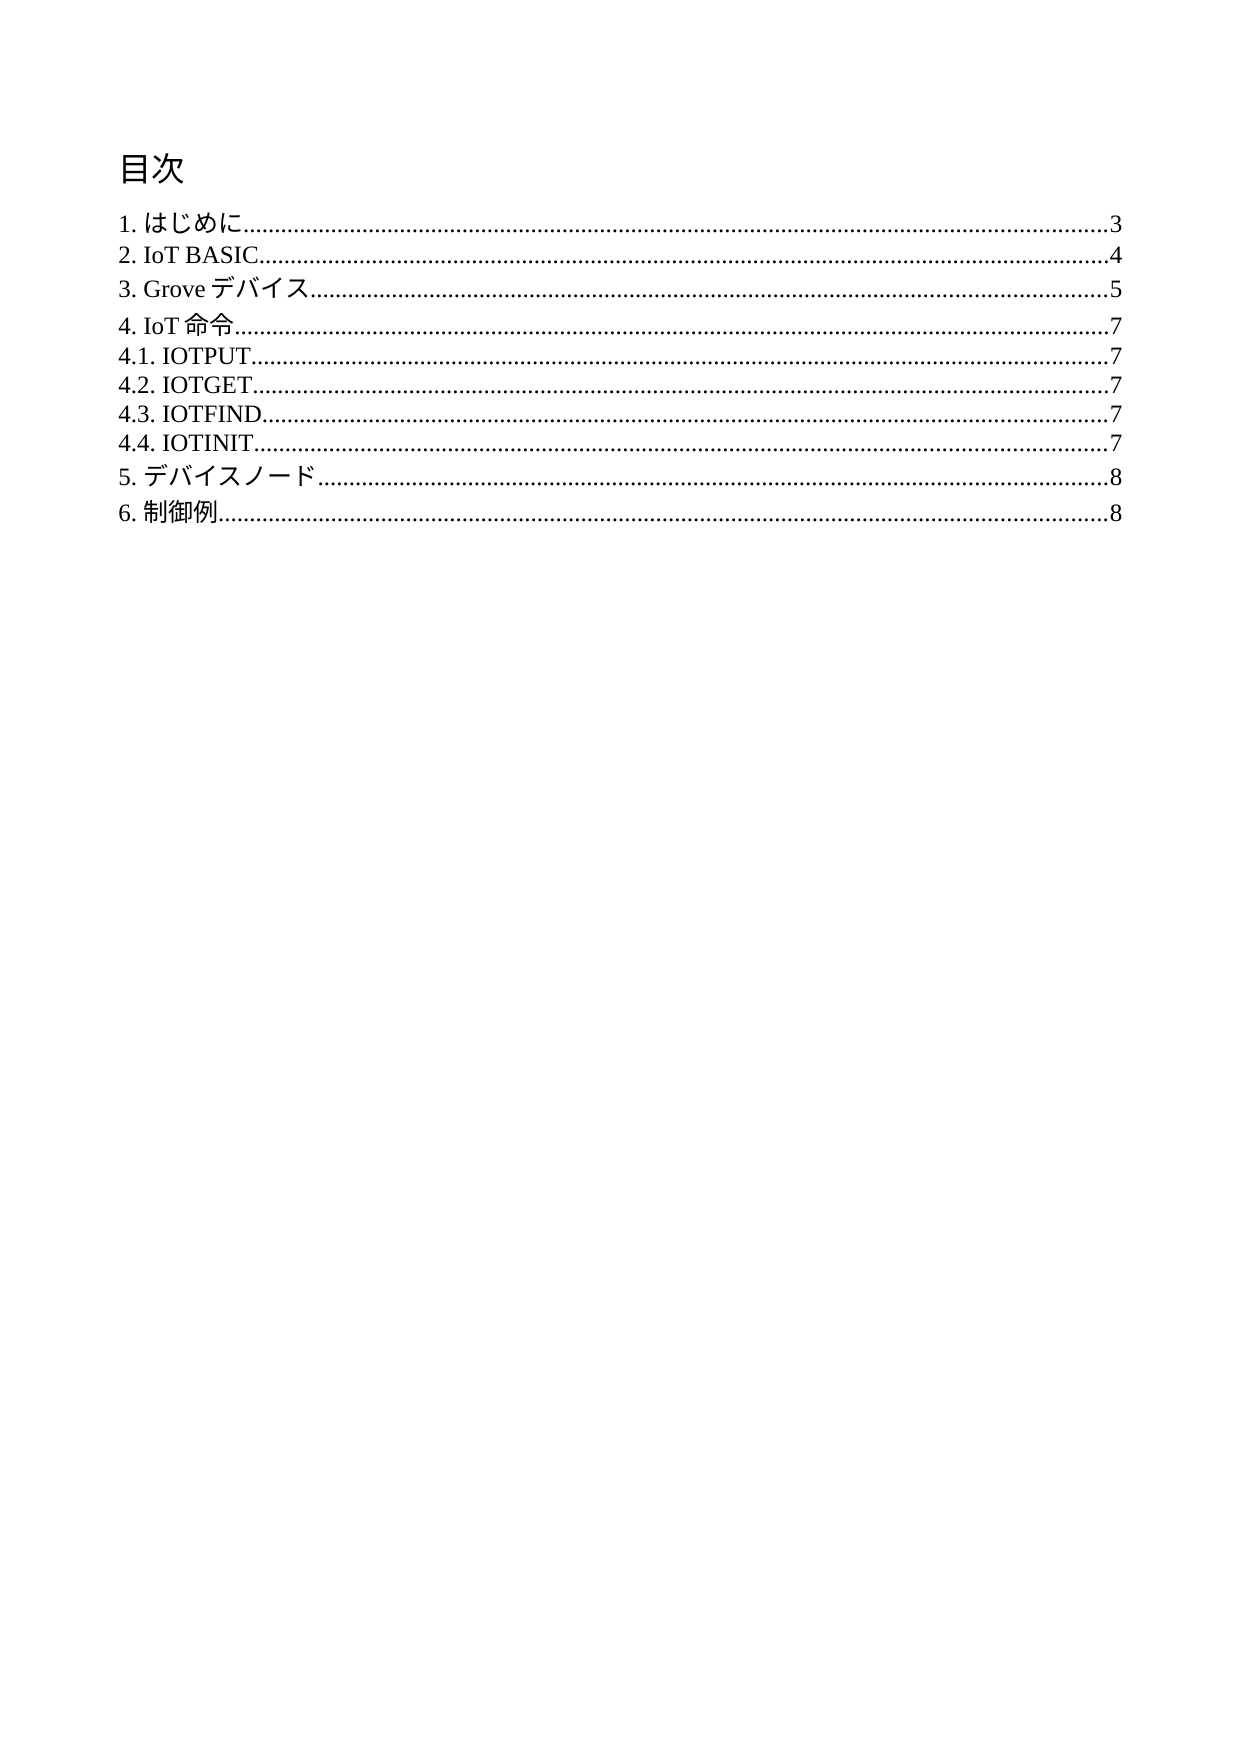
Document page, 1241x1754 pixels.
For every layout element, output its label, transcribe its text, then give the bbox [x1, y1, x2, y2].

text 4. IoT命令 7 [118, 305, 1122, 341]
text 4.2. IOTGET 7 [118, 370, 1122, 399]
text 4.1. IOTPUT 7 [118, 341, 1122, 370]
text 5. デバイスノード 8 [118, 456, 1122, 493]
text 2. IoT BASIC 4 [118, 240, 1122, 269]
subtitle 目次 [118, 143, 1122, 191]
text 6. 制御例 8 [118, 493, 1122, 529]
text 1. はじめに 3 [118, 204, 1122, 240]
text 4.3. IOTFIND 7 [118, 399, 1122, 428]
text 4.4. IOTINIT 7 [118, 428, 1122, 456]
text 3. Groveデバイス 5 [118, 269, 1122, 305]
